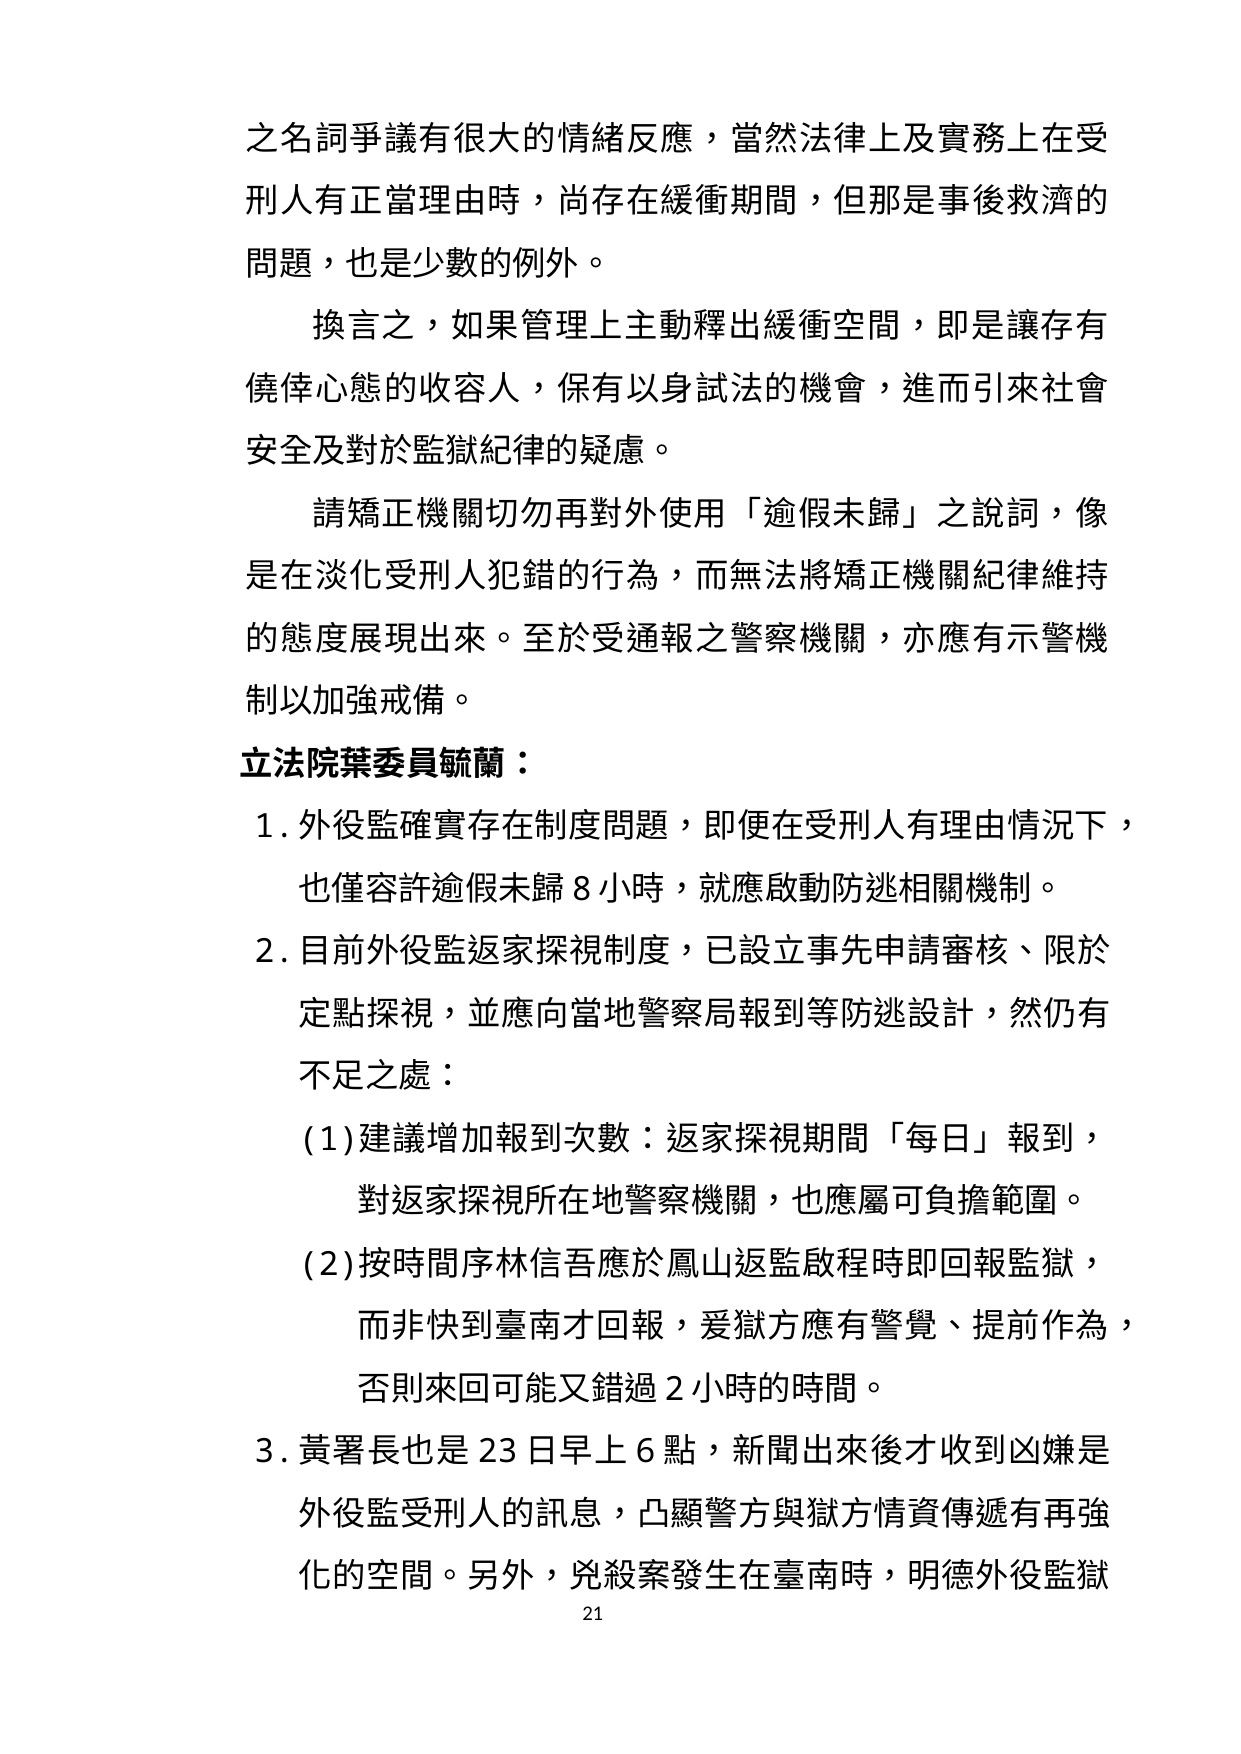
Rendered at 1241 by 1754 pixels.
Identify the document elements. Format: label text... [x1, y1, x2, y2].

list 按時間序林信吾應於鳳山返監啟程時即回報監獄，而非快到臺南才回報，爰獄方應有警覺、提前作為，否則來回可能又錯過2小時的時間。 [298, 1219, 1110, 1407]
text 換言之，如果管理上主動釋出緩衝空間，即是讓存有僥倖心態的收容人，保有以身試法的機會，進而引來社會安全及對於監獄紀律的疑慮。 [246, 282, 1110, 469]
list 目前外役監返家探視制度，已設立事先申請審核、限於定點探視，並應向當地警察局報到等防逃設計，然仍有不足之處： [254, 907, 1110, 1094]
list 外役監確實存在制度問題，即便在受刑人有理由情況下，也僅容許逾假未歸8小時，就應啟動防逃相關機制。 [254, 782, 1110, 907]
list 建議增加報到次數：返家探視期間「每日」報到，對返家探視所在地警察機關，也應屬可負擔範圍。 [298, 1094, 1110, 1219]
text 之名詞爭議有很大的情緒反應，當然法律上及實務上在受刑人有正當理由時，尚存在緩衝期間，但那是事後救濟的問題，也是少數的例外。 [246, 94, 1110, 282]
list 黃署長也是23日早上6點，新聞出來後才收到凶嫌是外役監受刑人的訊息，凸顯警方與獄方情資傳遞有再強化的空間。另外，兇殺案發生在臺南時，明德外役監獄 [254, 1407, 1110, 1594]
text 請矯正機關切勿再對外使用「逾假未歸」之說詞，像是在淡化受刑人犯錯的行為，而無法將矯正機關紀律維持的態度展現出來。至於受通報之警察機關，亦應有示警機制以加強戒備。 [246, 469, 1110, 719]
text 立法院葉委員毓蘭： [165, 719, 1110, 782]
